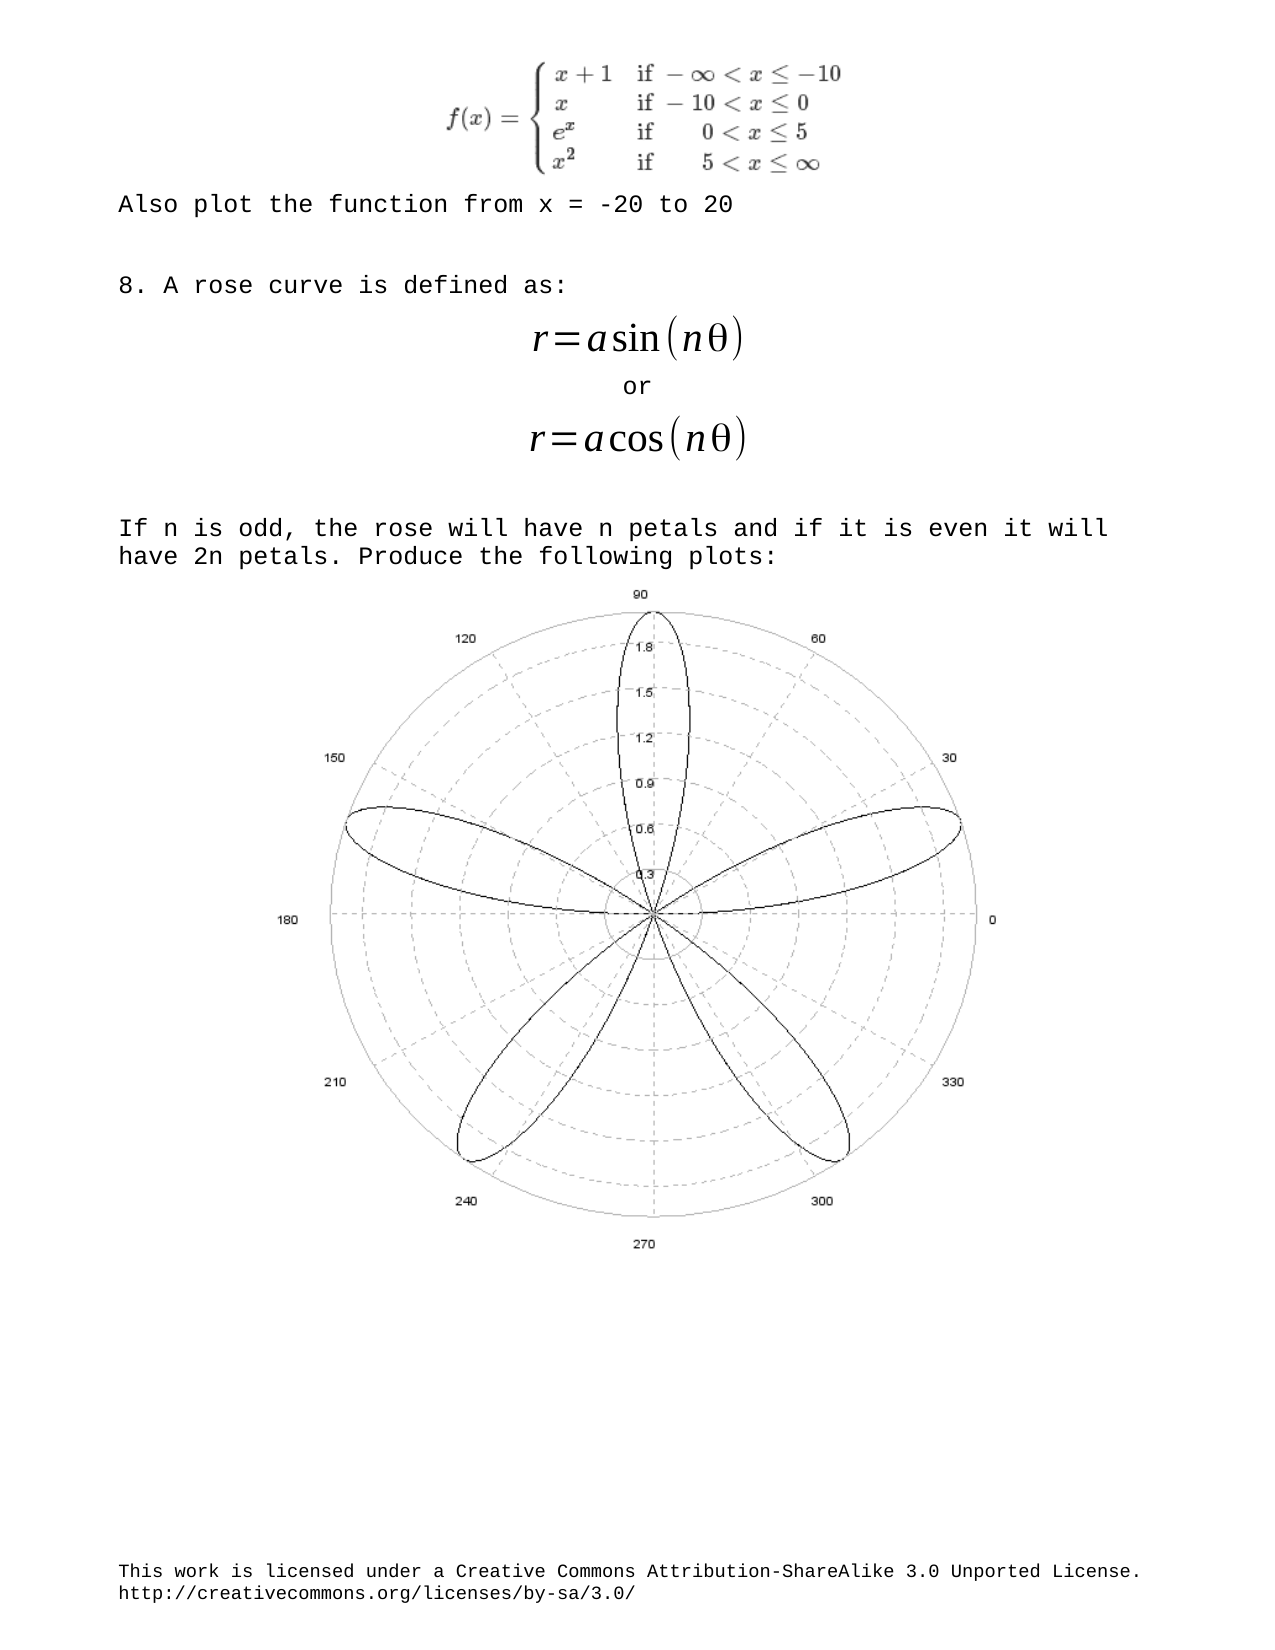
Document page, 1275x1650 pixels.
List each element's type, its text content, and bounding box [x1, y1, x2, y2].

text 8. A rose curve is defined as: [118, 273, 1157, 301]
text Also plot the function from x = -20 to 20 [118, 191, 1157, 219]
text or [118, 374, 1157, 402]
picture [268, 584, 1007, 1262]
text If n is odd, the rose will have n petals and if it is even it will have 2n petals. Produce the following plots: [118, 515, 1157, 572]
